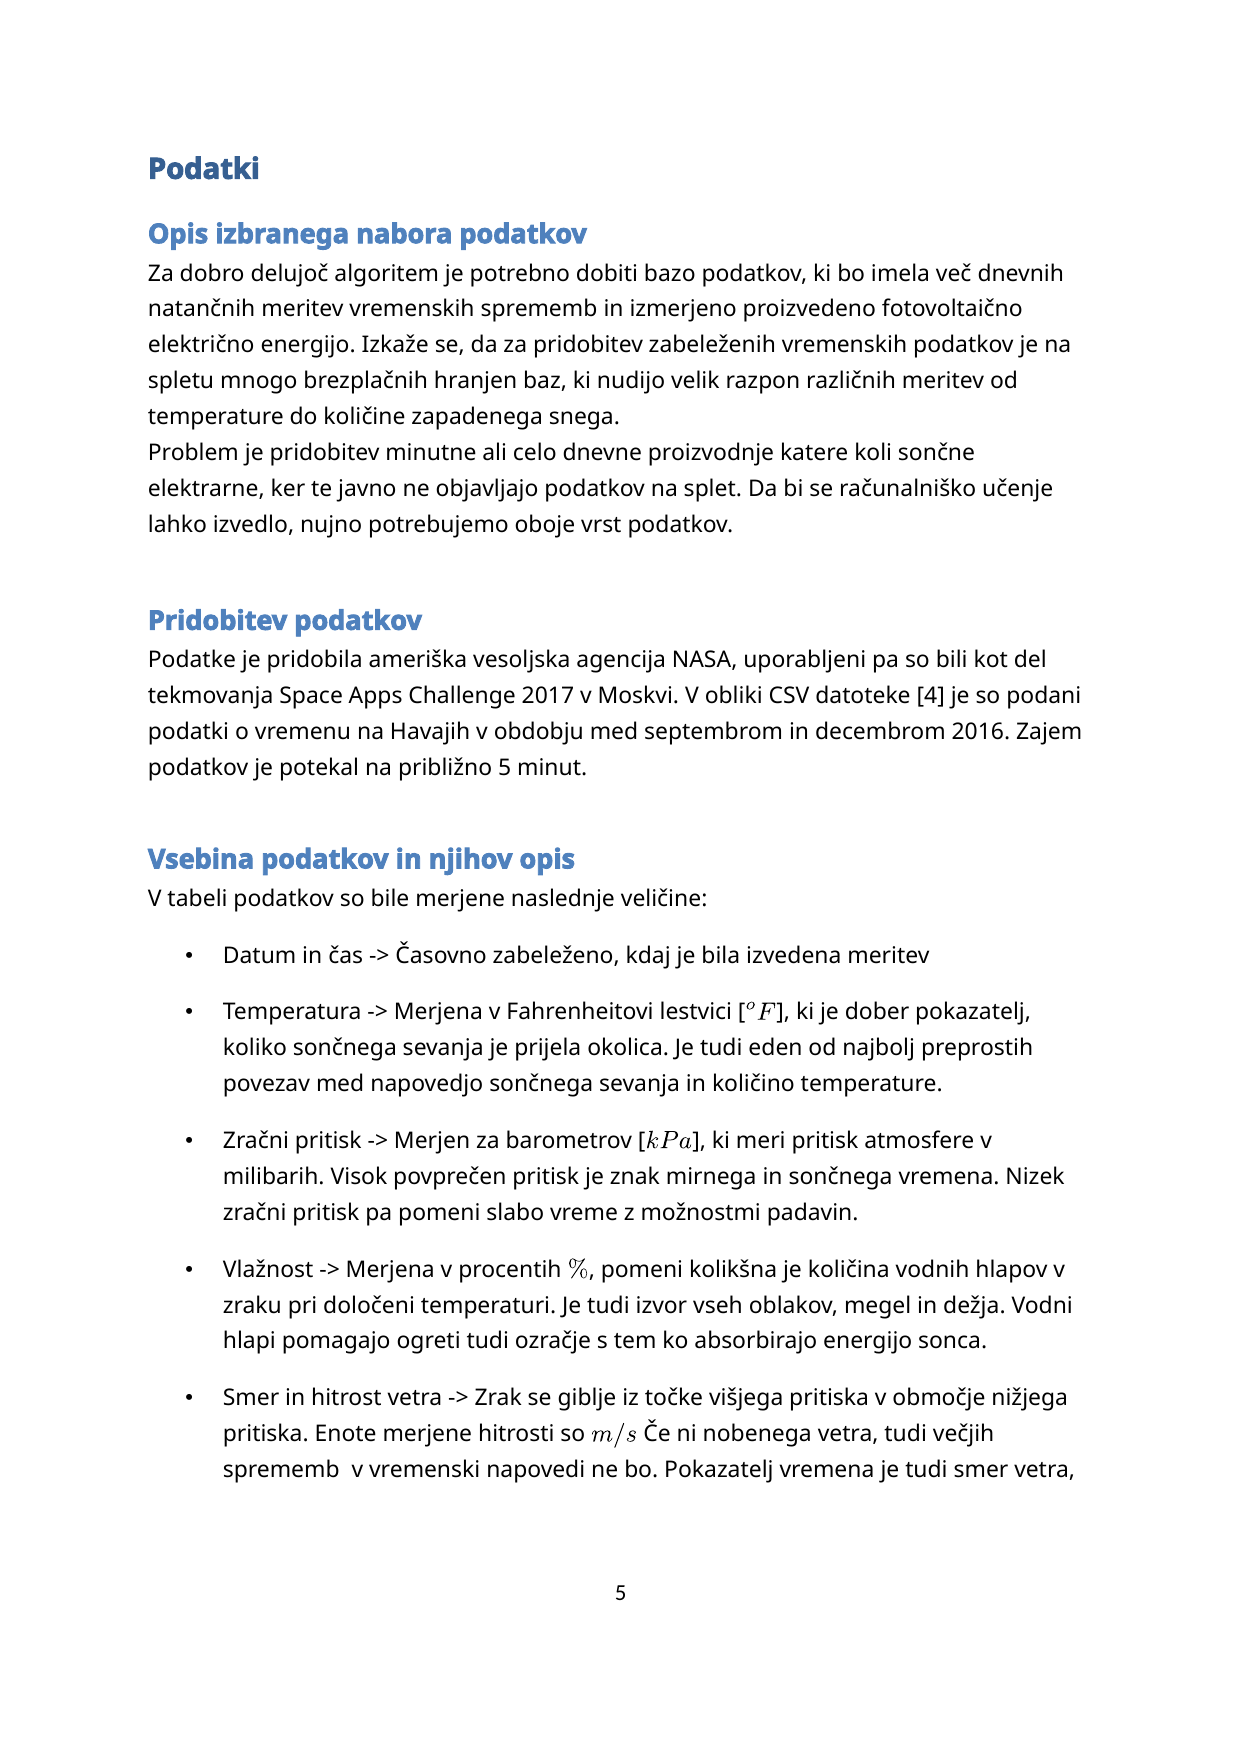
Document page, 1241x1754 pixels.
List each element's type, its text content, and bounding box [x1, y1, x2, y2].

list Datum in čas -> Časovno zabeleženo, kdaj je bila izvedena meritev [185, 938, 1093, 970]
subtitle Opis izbranega nabora podatkov [148, 214, 1093, 251]
text Podatke je pridobila ameriška vesoljska agencija NASA, uporabljeni pa so bili kot del tekmovanja Space Apps Challenge 2017 v Moskvi. V obliki CSV datoteke [4] je so podani podatki o vremenu na Havajih v obdobju med septembrom in decembrom 2016. Zajem podatkov je potekal na približno 5 minut. [148, 643, 1093, 814]
subtitle Pridobitev podatkov [148, 601, 1093, 638]
list Temperatura -> Merjena v Fahrenheitovi lestvici [], ki je dober pokazatelj, koliko sončnega sevanja je prijela okolica. Je tudi eden od najbolj preprostih povezav med napovedjo sončnega sevanja in količino temperature. [185, 995, 1093, 1098]
subtitle Podatki [148, 148, 1093, 187]
list Smer in hitrost vetra -> Zrak se giblje iz točke višjega pritiska v območje nižjega pritiska. Enote merjene hitrosti so Če ni nobenega vetra, tudi večjih sprememb v vremenski napovedi ne bo. Pokazatelj vremena je tudi smer vetra, [185, 1381, 1093, 1484]
subtitle Vsebina podatkov in njihov opis [148, 839, 1093, 876]
text Za dobro delujoč algoritem je potrebno dobiti bazo podatkov, ki bo imela več dnevnih natančnih meritev vremenskih sprememb in izmerjeno proizvedeno fotovoltaično električno energijo. Izkaže se, da za pridobitev zabeleženih vremenskih podatkov je na spletu mnogo brezplačnih hranjen baz, ki nudijo velik razpon različnih meritev od temperature do količine zapadenega snega. Problem je pridobitev minutne ali celo dnevne proizvodnje katere koli sončne elektrarne, ker te javno ne objavljajo podatkov na splet. Da bi se računalniško učenje lahko izvedlo, nujno potrebujemo oboje vrst podatkov. [148, 256, 1093, 575]
list Zračni pritisk -> Merjen za barometrov [], ki meri pritisk atmosfere v milibarih. Visok povprečen pritisk je znak mirnega in sončnega vremena. Nizek zračni pritisk pa pomeni slabo vreme z možnostmi padavin. [185, 1124, 1093, 1227]
text V tabeli podatkov so bile merjene naslednje veličine: [148, 882, 1093, 913]
list Vlažnost -> Merjena v procentih , pomeni kolikšna je količina vodnih hlapov v zraku pri določeni temperaturi. Je tudi izvor vseh oblakov, megel in dežja. Vodni hlapi pomagajo ogreti tudi ozračje s tem ko absorbirajo energijo sonca. [185, 1253, 1093, 1356]
